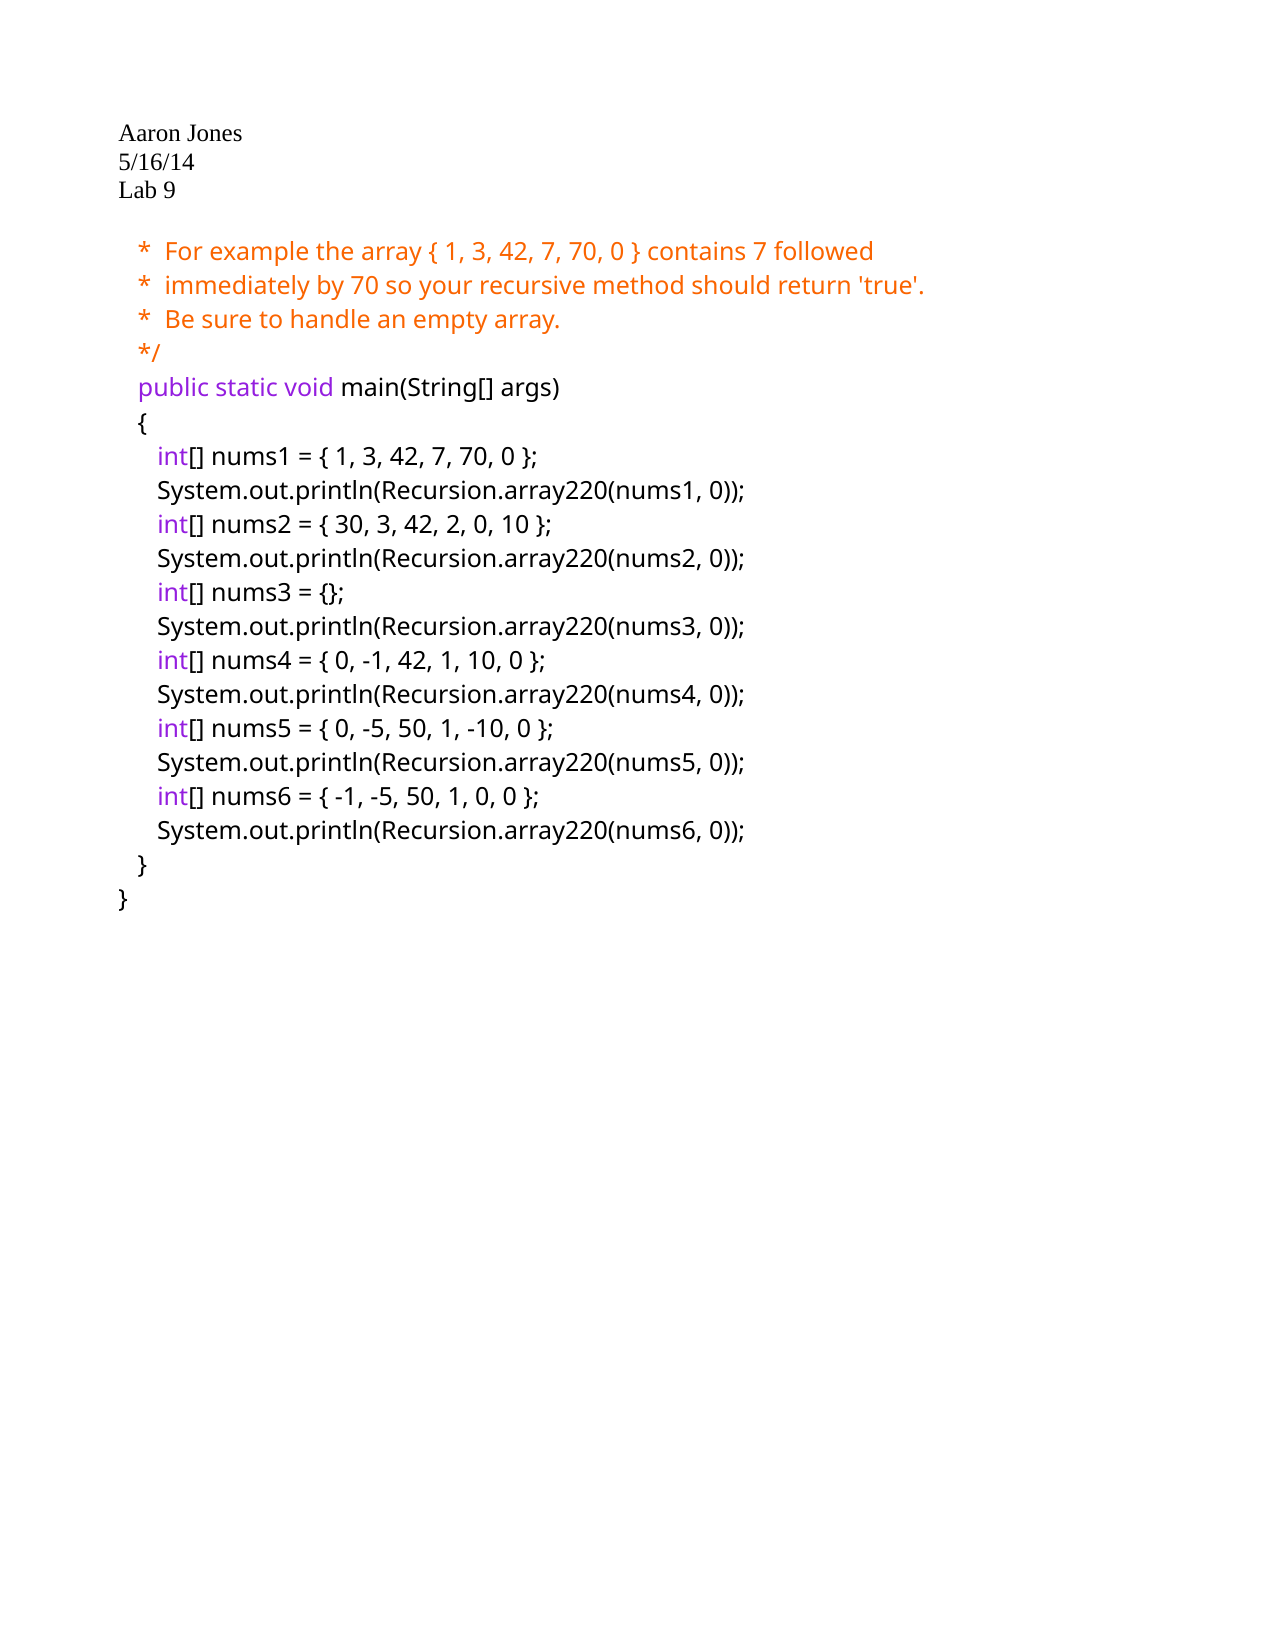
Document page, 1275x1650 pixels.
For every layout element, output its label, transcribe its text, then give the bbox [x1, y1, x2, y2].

text * For example the array { 1, 3, 42, 7, 70, 0 } contains 7 followed * immediately by 70 so your recursive method should return 'true'. * Be sure to handle an empty array. */ public static void main(String[] args) { int[] nums1 = { 1, 3, 42, 7, 70, 0 }; System.out.println(Recursion.array220(nums1, 0)); int[] nums2 = { 30, 3, 42, 2, 0, 10 }; System.out.println(Recursion.array220(nums2, 0)); int[] nums3 = {}; System.out.println(Recursion.array220(nums3, 0)); int[] nums4 = { 0, -1, 42, 1, 10, 0 }; System.out.println(Recursion.array220(nums4, 0)); int[] nums5 = { 0, -5, 50, 1, -10, 0 }; System.out.println(Recursion.array220(nums5, 0)); int[] nums6 = { -1, -5, 50, 1, 0, 0 }; System.out.println(Recursion.array220(nums6, 0)); } } [118, 234, 1157, 944]
